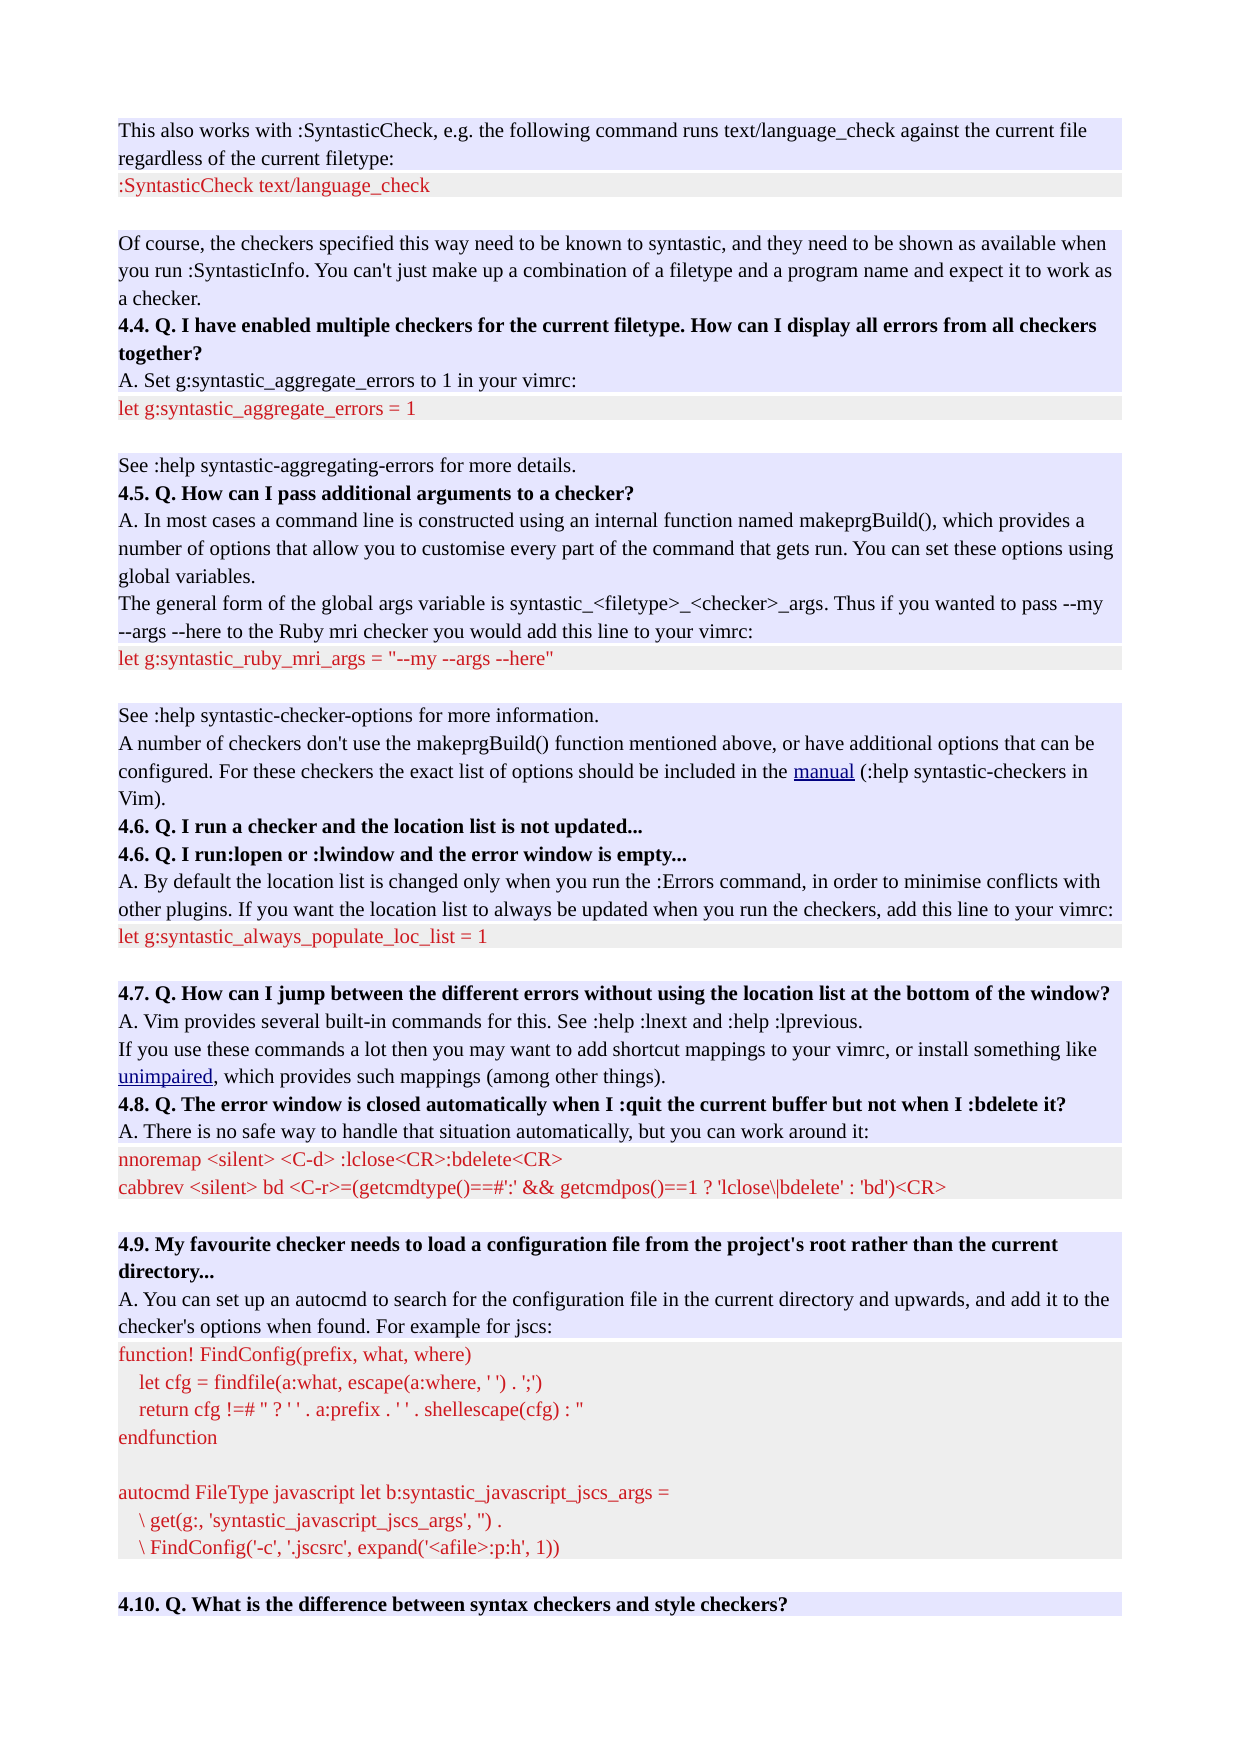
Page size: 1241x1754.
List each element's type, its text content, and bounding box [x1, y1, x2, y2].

text let g:syntastic_aggregate_errors = 1 [118, 396, 1122, 420]
text A. By default the location list is changed only when you run the :Errors command, in order to minimise conflicts with other plugins. If you want the location list to always be updated when you run the checkers, add this line to your vimrc: [118, 869, 1122, 921]
text 4.8. Q. The error window is closed automatically when I :quit the current buffer but not when I :bdelete it? [118, 1092, 1122, 1116]
text The general form of the global args variable is syntastic_<filetype>_<checker>_args. Thus if you wanted to pass --my --args --here to the Ruby mri checker you would add this line to your vimrc: [118, 591, 1122, 643]
text A number of checkers don't use the makeprgBuild() function mentioned above, or have additional options that can be configured. For these checkers the exact list of options should be included in the manual (:help syntastic-checkers in Vim). [118, 731, 1122, 810]
text let g:syntastic_ruby_mri_args = "--my --args --here" [118, 646, 1122, 670]
text This also works with :SyntasticCheck, e.g. the following command runs text/language_check against the current file regardless of the current filetype: [118, 118, 1122, 170]
text Of course, the checkers specified this way need to be known to syntastic, and they need to be shown as available when you run :SyntasticInfo. You can't just make up a combination of a filetype and a program name and expect it to work as a checker. [118, 230, 1122, 310]
text :SyntasticCheck text/language_check [118, 173, 1122, 197]
text If you use these commands a lot then you may want to add shortcut mappings to your vimrc, or install something like unimpaired, which provides such mappings (among other things). [118, 1037, 1122, 1088]
text A. Set g:syntastic_aggregate_errors to 1 in your vimrc: [118, 368, 1122, 392]
text 4.4. Q. I have enabled multiple checkers for the current filetype. How can I display all errors from all checkers together? [118, 313, 1122, 365]
text let g:syntastic_always_populate_loc_list = 1 [118, 924, 1122, 948]
text nnoremap <silent> <C-d> :lclose<CR>:bdelete<CR> [118, 1147, 1122, 1171]
text return cfg !=# '' ? ' ' . a:prefix . ' ' . shellescape(cfg) : '' [118, 1397, 1122, 1421]
text 4.9. My favourite checker needs to load a configuration file from the project's root rather than the current directory... [118, 1232, 1122, 1283]
text cabbrev <silent> bd <C-r>=(getcmdtype()==#':' && getcmdpos()==1 ? 'lclose\|bdelete' : 'bd')<CR> [118, 1174, 1122, 1199]
text let cfg = findfile(a:what, escape(a:where, ' ') . ';') [118, 1370, 1122, 1394]
text 4.6. Q. I run a checker and the location list is not updated... 4.6. Q. I run:lopen or :lwindow and the error window is empty... [118, 814, 1122, 866]
text A. You can set up an autocmd to search for the configuration file in the current directory and upwards, and add it to the checker's options when found. For example for jscs: [118, 1287, 1122, 1338]
text \ get(g:, 'syntastic_javascript_jscs_args', '') . [118, 1508, 1122, 1532]
text 4.10. Q. What is the difference between syntax checkers and style checkers? [118, 1592, 1122, 1616]
text \ FindConfig('-c', '.jscsrc', expand('<afile>:p:h', 1)) [118, 1535, 1122, 1559]
text See :help syntastic-checker-options for more information. [118, 703, 1122, 727]
text 4.5. Q. How can I pass additional arguments to a checker? [118, 481, 1122, 505]
text 4.7. Q. How can I jump between the different errors without using the location list at the bottom of the window? [118, 981, 1122, 1005]
text A. In most cases a command line is constructed using an internal function named makeprgBuild(), which provides a number of options that allow you to customise every part of the command that gets run. You can set these options using global variables. [118, 508, 1122, 588]
text endfunction [118, 1425, 1122, 1449]
text A. Vim provides several built-in commands for this. See :help :lnext and :help :lprevious. [118, 1009, 1122, 1033]
text A. There is no safe way to handle that situation automatically, but you can work around it: [118, 1119, 1122, 1143]
text See :help syntastic-aggregating-errors for more details. [118, 453, 1122, 477]
text autocmd FileType javascript let b:syntastic_javascript_jscs_args = [118, 1480, 1122, 1504]
text function! FindConfig(prefix, what, where) [118, 1342, 1122, 1366]
